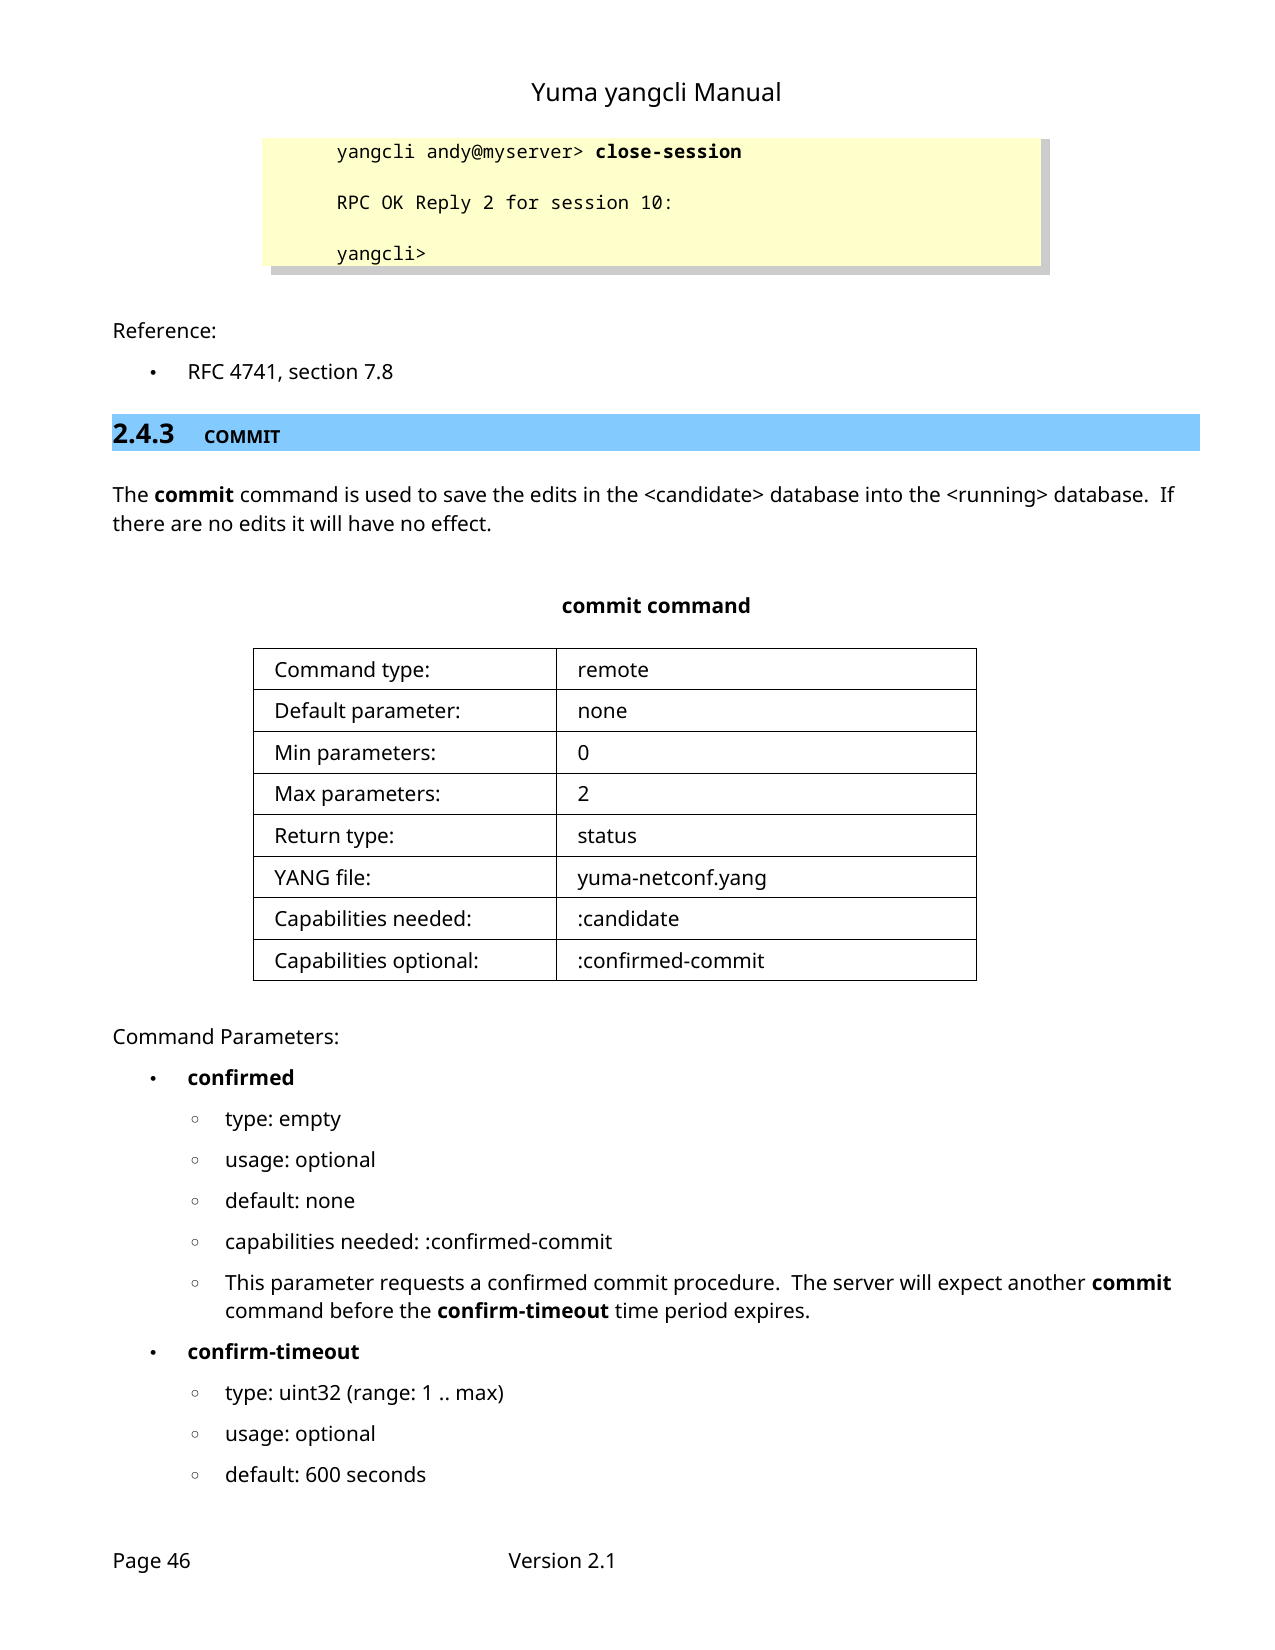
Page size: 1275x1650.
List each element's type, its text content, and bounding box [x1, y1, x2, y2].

list usage: optional [187, 1419, 1200, 1448]
table_cell Default parameter: [254, 690, 556, 731]
table_cell status [557, 815, 976, 856]
text The commit command is used to save the edits in the <candidate> database into the <running> database. If there are no edits it will have no effect. [112, 481, 1200, 537]
list confirm-timeout [150, 1337, 1200, 1366]
table_header Command type: [254, 649, 556, 689]
table_cell Max parameters: [254, 774, 556, 814]
list default: none [187, 1186, 1200, 1214]
table_cell 0 [557, 732, 976, 772]
table_cell yuma-netconf.yang [557, 857, 976, 897]
list type: empty [187, 1104, 1200, 1133]
table_cell none [557, 690, 976, 731]
table_cell Capabilities needed: [254, 898, 556, 939]
text Reference: [112, 316, 1200, 344]
table_cell Return type: [254, 815, 556, 856]
text Command Parameters: [112, 1022, 1200, 1051]
list This parameter requests a confirmed commit procedure. The server will expect another commit command before the confirm-timeout time period expires. [187, 1268, 1200, 1325]
text yangcli> [262, 241, 1041, 266]
table_cell :candidate [557, 898, 976, 939]
list RFC 4741, section 7.8 [150, 357, 1200, 385]
subtitle commit command [127, 591, 1185, 619]
subtitle commit [112, 414, 1200, 451]
table_cell 2 [557, 774, 976, 814]
list confirmed [150, 1063, 1200, 1092]
table_cell Capabilities optional: [254, 940, 556, 980]
text RPC OK Reply 2 for session 10: [262, 189, 1041, 215]
list usage: optional [187, 1145, 1200, 1173]
list type: uint32 (range: 1 .. max) [187, 1378, 1200, 1407]
table_cell YANG file: [254, 857, 556, 897]
list default: 600 seconds [187, 1460, 1200, 1488]
table_header remote [557, 649, 976, 689]
text yangcli andy@myserver> close-session [262, 138, 1041, 164]
table_cell Min parameters: [254, 732, 556, 772]
table_cell :confirmed-commit [557, 940, 976, 980]
list capabilities needed: :confirmed-commit [187, 1227, 1200, 1255]
